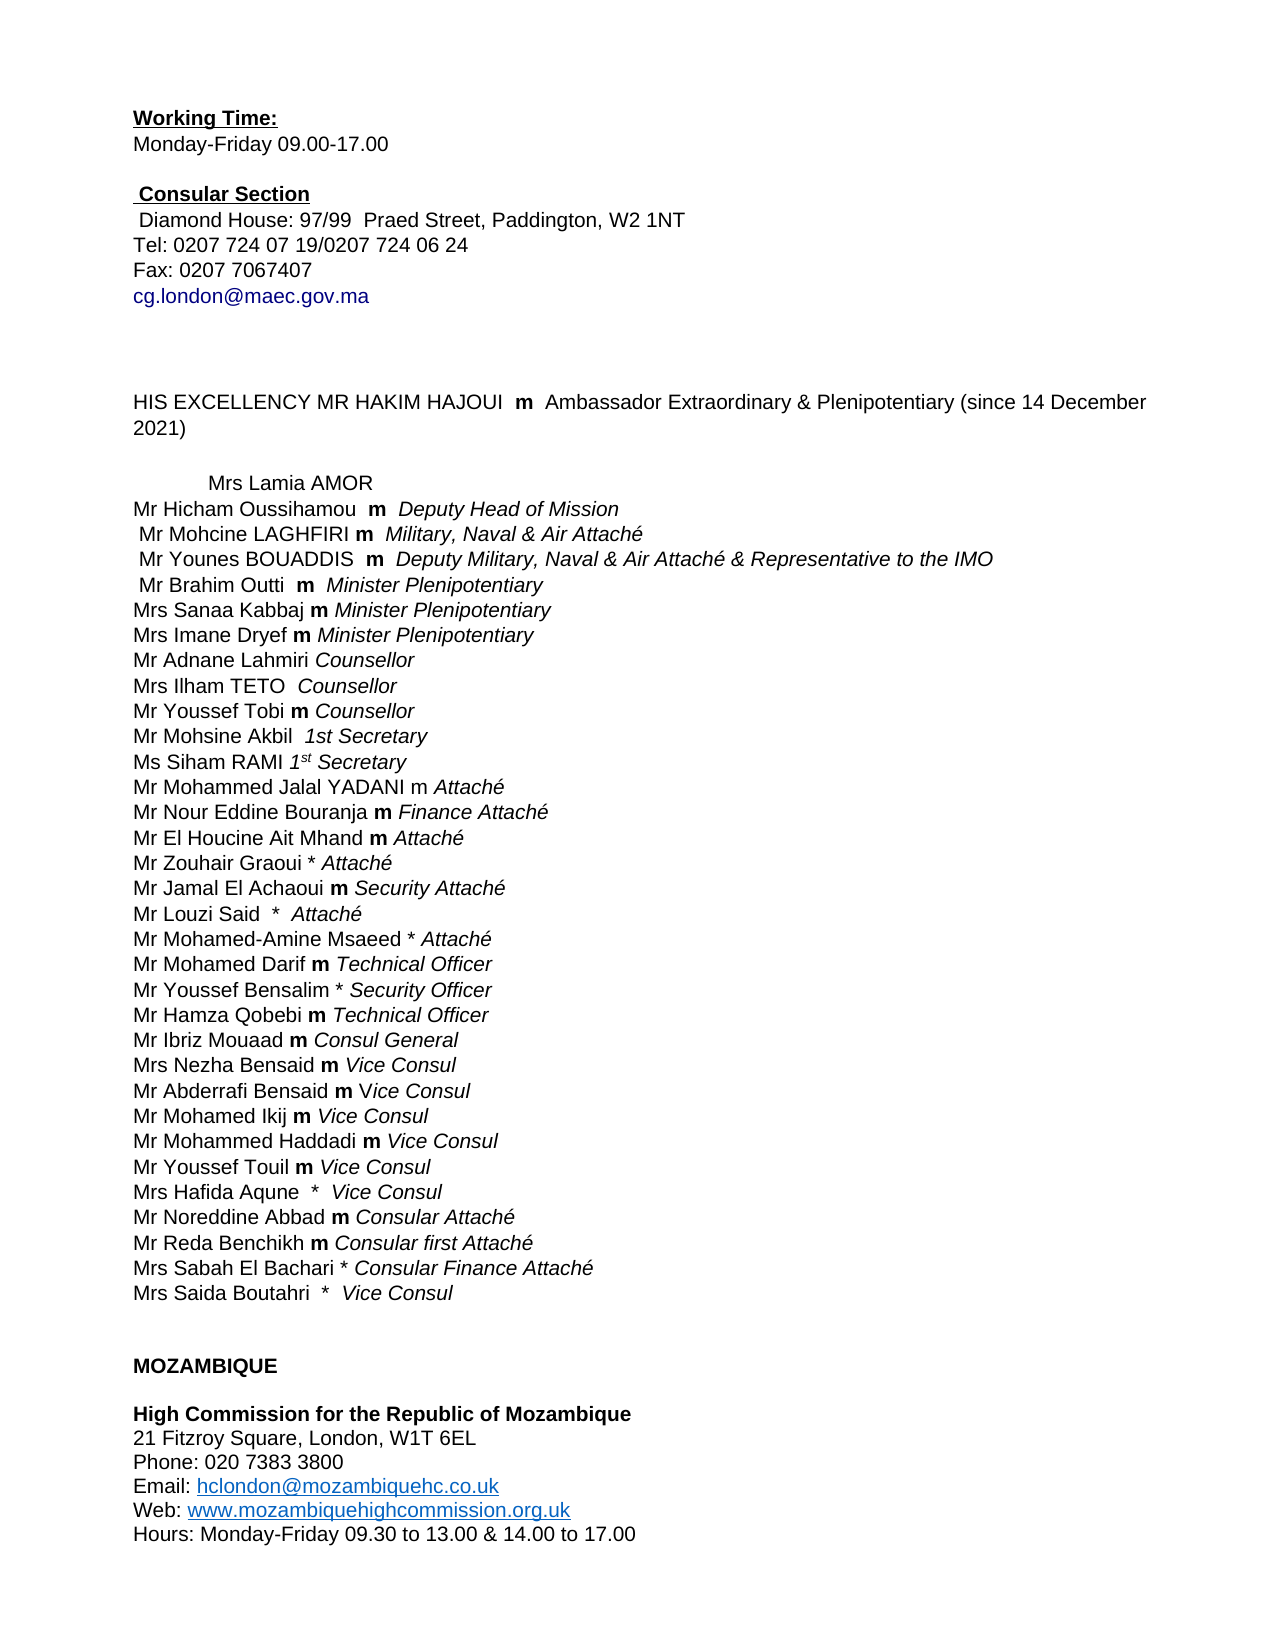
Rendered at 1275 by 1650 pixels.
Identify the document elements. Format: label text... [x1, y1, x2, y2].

text Mr Mohsine Akbil 1st Secretary [133, 724, 1181, 748]
text Mrs Nezha Bensaid m Vice Consul [133, 1053, 1181, 1077]
text Mr Adnane Lahmiri Counsellor [133, 648, 1181, 672]
text Mr Louzi Said * Attaché [133, 901, 1181, 925]
text Mr Youssef Tobi m Counsellor [133, 699, 1181, 723]
text Mr Hamza Qobebi m Technical Officer [133, 1003, 1181, 1027]
text Mrs Sanaa Kabbaj m Minister Plenipotentiary [133, 598, 1181, 622]
text Web: www.mozambiquehighcommission.org.uk [133, 1498, 1181, 1522]
text Fax: 0207 7067407 [133, 258, 1181, 282]
text Mr Mohamed-Amine Msaeed * Attaché [133, 927, 1181, 951]
text cg.london@maec.gov.ma [133, 283, 1181, 388]
text Mr Ibriz Mouaad m Consul General [133, 1028, 1181, 1052]
text Monday-Friday 09.00-17.00 Consular Section Diamond House: 97/99 Praed Street, Paddington, W2 1NT [133, 132, 1181, 231]
text Mrs Ilham TETO Counsellor [133, 674, 1181, 698]
text Phone: 020 7383 3800 [133, 1450, 1181, 1474]
text Mrs Saida Boutahri * Vice Consul [133, 1281, 1181, 1305]
text Mr Youssef Touil m Vice Consul [133, 1154, 1181, 1178]
text Mrs Sabah El Bachari * Consular Finance Attaché [133, 1256, 1181, 1280]
text HIS EXCELLENCY MR HAKIM HAJOUI m Ambassador Extraordinary & Plenipotentiary (since 14 December 2021) [133, 390, 1181, 469]
text Ms Siham RAMI 1st Secretary [133, 749, 1181, 773]
text Mr El Houcine Ait Mhand m Attaché [133, 826, 1181, 849]
text MOZAMBIQUE [133, 1354, 1181, 1378]
text High Commission for the Republic of Mozambique [133, 1402, 1181, 1426]
text Tel: 0207 724 07 19/0207 724 06 24 [133, 233, 1181, 257]
text Mr Nour Eddine Bouranja m Finance Attaché [133, 800, 1181, 824]
text Email: hclondon@mozambiquehc.co.uk [133, 1474, 1181, 1498]
text Mrs Imane Dryef m Minister Plenipotentiary [133, 623, 1181, 647]
text Mr Mohammed Haddadi m Vice Consul [133, 1129, 1181, 1153]
text Mr Reda Benchikh m Consular first Attaché [133, 1231, 1181, 1254]
text Mr Noreddine Abbad m Consular Attaché [133, 1205, 1181, 1229]
text Mrs Lamia AMOR Mr Hicham Oussihamou m Deputy Head of Mission Mr Mohcine LAGHFIRI m Military, Naval & Air Attaché Mr Younes BOUADDIS m Deputy Military, Naval & Air Attaché & Representative to the IMO Mr Brahim Outti m Minister Plenipotentiary [133, 471, 1181, 596]
text 21 Fitzroy Square, London, W1T 6EL [133, 1426, 1181, 1450]
text Mr Abderrafi Bensaid m Vice Consul Mr Mohamed Ikij m Vice Consul [133, 1079, 1181, 1128]
text Mrs Hafida Aqune * Vice Consul [133, 1180, 1181, 1204]
text Mr Mohammed Jalal YADANI m Attaché [133, 775, 1181, 799]
text Working Time: [133, 106, 1181, 130]
text Mr Youssef Bensalim * Security Officer [133, 977, 1181, 1001]
text Mr Zouhair Graoui * Attaché Mr Jamal El Achaoui m Security Attaché [133, 851, 1181, 900]
text Hours: Monday-Friday 09.30 to 13.00 & 14.00 to 17.00 [133, 1522, 1181, 1546]
text Mr Mohamed Darif m Technical Officer [133, 952, 1181, 976]
